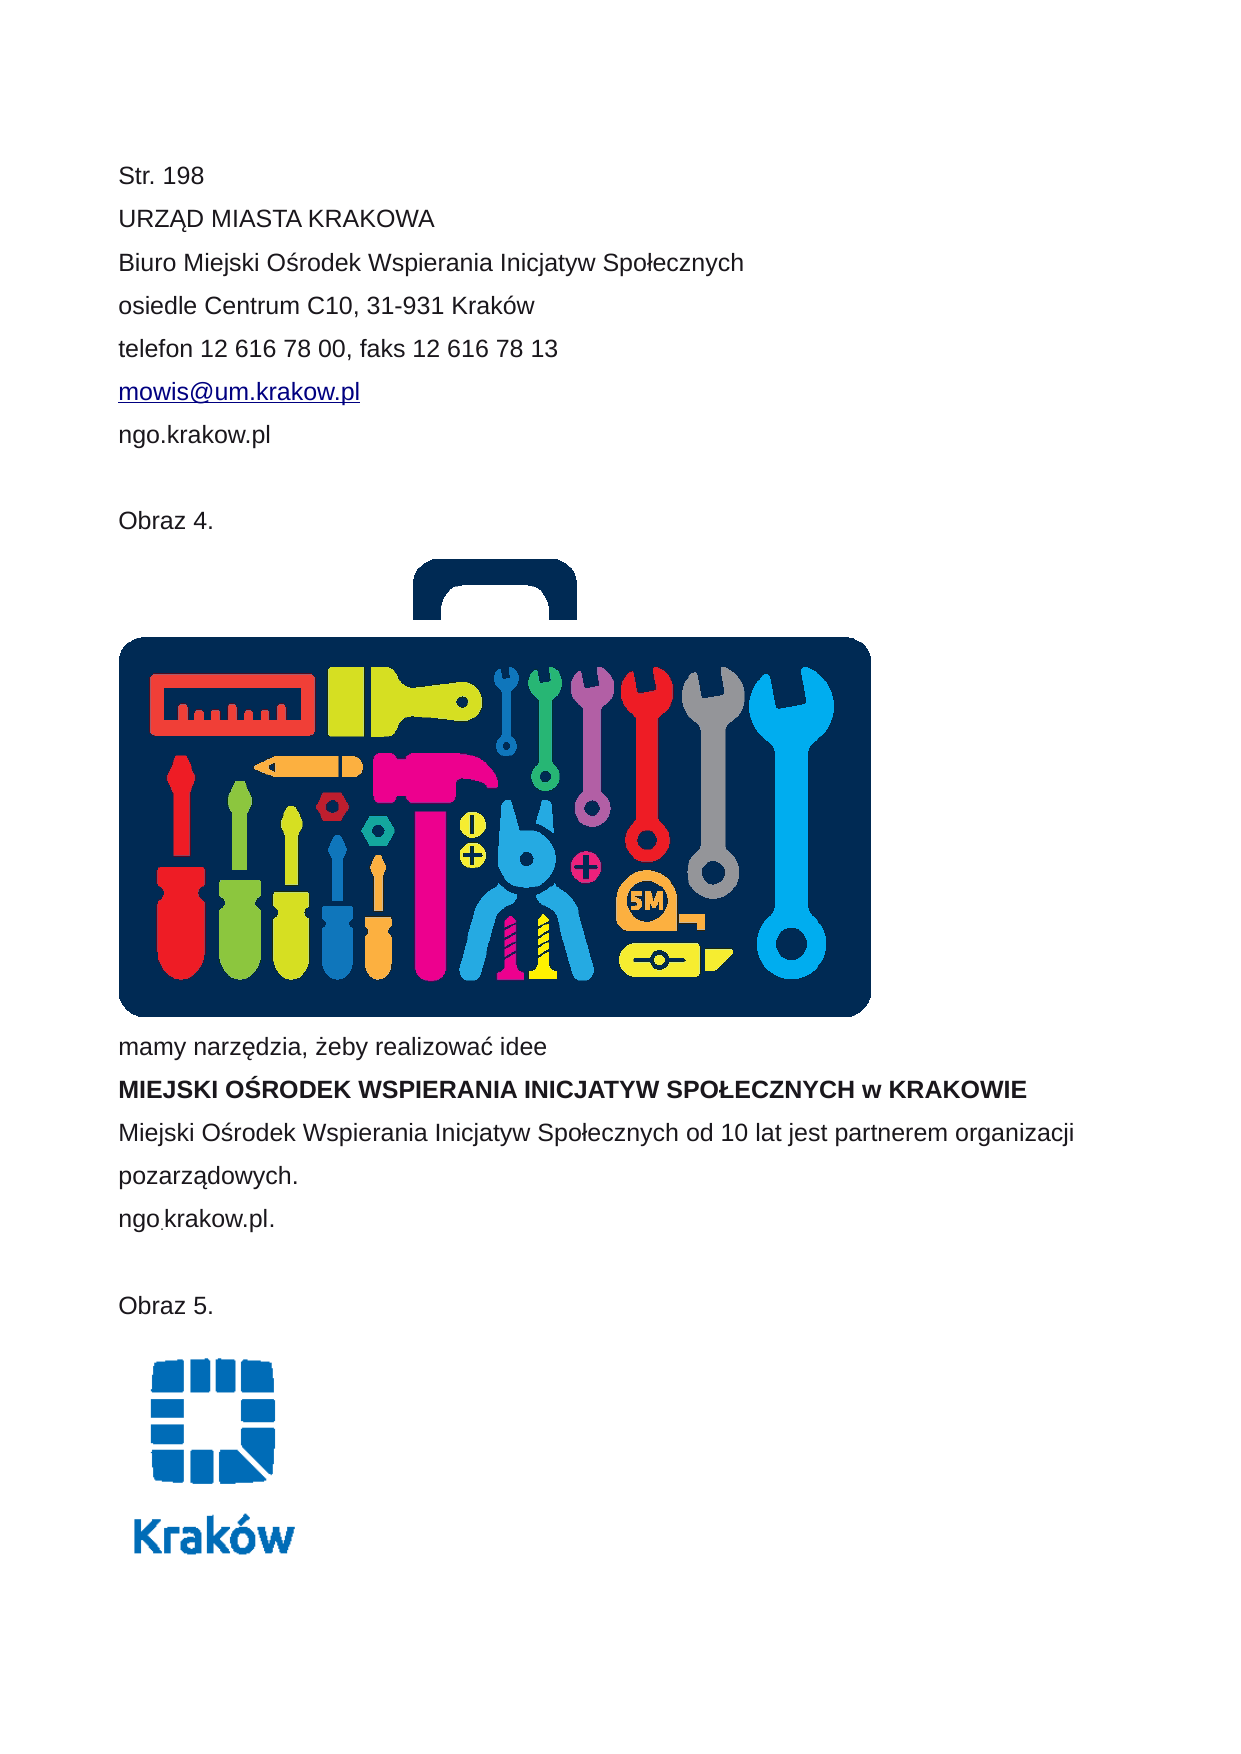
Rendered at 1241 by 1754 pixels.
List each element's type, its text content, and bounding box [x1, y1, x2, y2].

text osiedle Centrum C10, 31-931 Kraków [118, 291, 1122, 319]
text mowis@um.krakow.pl [118, 377, 1122, 406]
text Miejski Ośrodek Wspierania Inicjatyw Społecznych od 10 lat jest partnerem organizacji pozarządowych. [118, 1118, 1122, 1190]
text telefon 12 616 78 00, faks 12 616 78 13 [118, 334, 1122, 362]
text ngo.krakow.pl [118, 420, 1122, 449]
text MIEJSKI OŚRODEK WSPIERANIA INICJATYW SPOŁECZNYCH w KRAKOWIE [118, 1075, 1122, 1104]
picture [118, 549, 873, 1018]
picture [118, 1333, 330, 1560]
text Obraz 5. [118, 1291, 1122, 1319]
text Obraz 4. [118, 506, 1122, 535]
text Str. 198 [118, 161, 1122, 190]
text ngo.krakow.pl. [118, 1204, 1122, 1233]
text URZĄD MIASTA KRAKOWA [118, 204, 1122, 233]
text Biuro Miejski Ośrodek Wspierania Inicjatyw Społecznych [118, 247, 1122, 276]
text mamy narzędzia, żeby realizować idee [118, 1032, 1122, 1061]
